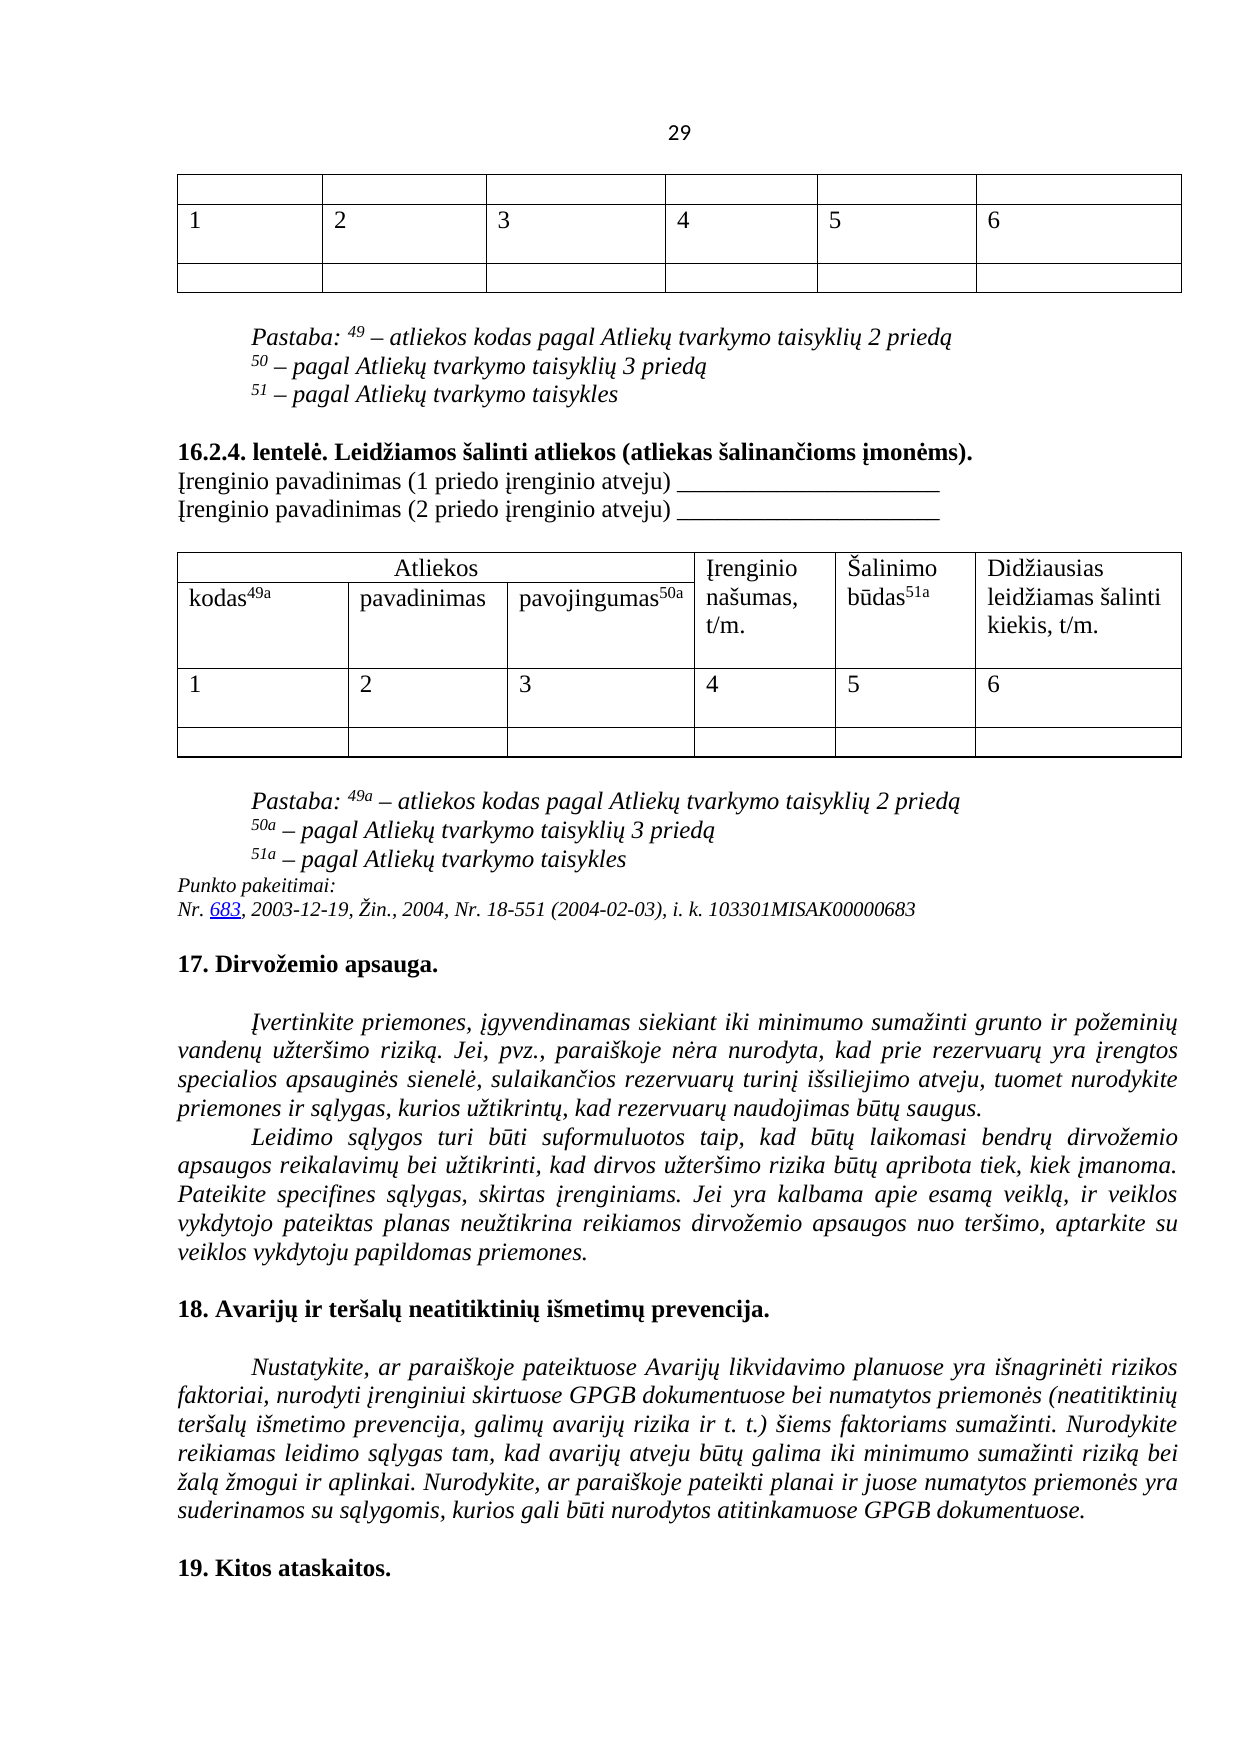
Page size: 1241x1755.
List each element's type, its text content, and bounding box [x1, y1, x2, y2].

text Punkto pakeitimai: [177, 872, 1181, 897]
table_cell [695, 728, 835, 756]
text Nustatykite, ar paraiškoje pateiktuose Avarijų likvidavimo planuose yra išnagrinėti rizikos faktoriai, nurodyti įrenginiui skirtuose GPGB dokumentuose bei numatytos priemonės (neatitiktinių teršalų išmetimo prevencija, galimų avarijų rizika ir t. t.) šiems faktoriams sumažinti. Nurodykite reikiamas leidimo sąlygas tam, kad avarijų atveju būtų galima iki minimumo sumažinti riziką bei žalą žmogui ir aplinkai. Nurodykite, ar paraiškoje pateikti planai ir juose numatytos priemonės yra suderinamos su sąlygomis, kurios gali būti nurodytos atitinkamuose GPGB dokumentuose. [177, 1352, 1181, 1524]
text 51a – pagal Atliekų tvarkymo taisykles [177, 844, 1181, 872]
table_cell 2 [349, 669, 507, 727]
table_header Didžiausias leidžiamas šalinti kiekis, t/m. [976, 553, 1181, 668]
text Įvertinkite priemones, įgyvendinamas siekiant iki minimumo sumažinti grunto ir požeminių vandenų užteršimo riziką. Jei, pvz., paraiškoje nėra nurodyta, kad prie rezervuarų yra įrengtos specialios apsauginės sienelė, sulaikančios rezervuarų turinį išsiliejimo atveju, tuomet nurodykite priemones ir sąlygas, kurios užtikrintų, kad rezervuarų naudojimas būtų saugus. [177, 1007, 1181, 1122]
table_cell 5 [818, 205, 976, 262]
text Pastaba: 49a – atliekos kodas pagal Atliekų tvarkymo taisyklių 2 priedą [177, 786, 1181, 815]
text Įrenginio pavadinimas (1 priedo įrenginio atveju) _____________________ [177, 466, 1181, 494]
table_header [666, 175, 817, 204]
table_header Atliekos [178, 553, 694, 582]
table_cell [976, 728, 1181, 756]
table_cell 4 [666, 205, 817, 262]
table_cell [977, 264, 1181, 292]
table_cell 6 [976, 669, 1181, 727]
table_cell [178, 728, 348, 756]
table_cell pavojingumas50a [508, 583, 694, 668]
text 18. Avarijų ir teršalų neatitiktinių išmetimų prevencija. [177, 1294, 1181, 1323]
text 51 – pagal Atliekų tvarkymo taisykles [177, 379, 1181, 408]
table_cell 1 [178, 205, 322, 262]
table_cell pavadinimas [349, 583, 507, 668]
text 50a – pagal Atliekų tvarkymo taisyklių 3 priedą [177, 815, 1181, 844]
table_cell 1 [178, 669, 348, 727]
table_cell 2 [323, 205, 486, 262]
table_cell 3 [508, 669, 694, 727]
text 17. Dirvožemio apsauga. [177, 949, 1181, 978]
table_cell 5 [836, 669, 975, 727]
table_cell 4 [695, 669, 835, 727]
table_cell [487, 175, 665, 204]
table_cell [178, 264, 322, 292]
text Įrenginio pavadinimas (2 priedo įrenginio atveju) _____________________ [177, 494, 1181, 523]
table_cell [349, 728, 507, 756]
table_cell [508, 728, 694, 756]
table_cell [818, 264, 976, 292]
table_cell kodas49a [178, 583, 348, 668]
table_cell [487, 264, 665, 292]
table_cell [323, 264, 486, 292]
text 50 – pagal Atliekų tvarkymo taisyklių 3 priedą [177, 351, 1181, 379]
table_header Įrenginio našumas, t/m. [695, 553, 835, 668]
text 19. Kitos ataskaitos. [177, 1553, 1181, 1582]
table_cell [666, 264, 817, 292]
table_header [818, 175, 976, 204]
table_cell [323, 175, 486, 204]
text Nr. 683, 2003-12-19, Žin., 2004, Nr. 18-551 (2004-02-03), i. k. 103301MISAK00000683 [177, 897, 1181, 921]
text 16.2.4. lentelė. Leidžiamos šalinti atliekos (atliekas šalinančioms įmonėms). [177, 437, 1181, 466]
table_cell [178, 175, 322, 204]
table_header [977, 175, 1181, 204]
table_cell 3 [487, 205, 665, 262]
table_cell 6 [977, 205, 1181, 262]
table_header Šalinimo būdas51a [836, 553, 975, 668]
table_cell [836, 728, 975, 756]
text Leidimo sąlygos turi būti suformuluotos taip, kad būtų laikomasi bendrų dirvožemio apsaugos reikalavimų bei užtikrinti, kad dirvos užteršimo rizika būtų apribota tiek, kiek įmanoma. Pateikite specifines sąlygas, skirtas įrenginiams. Jei yra kalbama apie esamą veiklą, ir veiklos vykdytojo pateiktas planas neužtikrina reikiamos dirvožemio apsaugos nuo teršimo, aptarkite su veiklos vykdytoju papildomas priemones. [177, 1122, 1181, 1266]
text Pastaba: 49 – atliekos kodas pagal Atliekų tvarkymo taisyklių 2 priedą [177, 322, 1181, 351]
